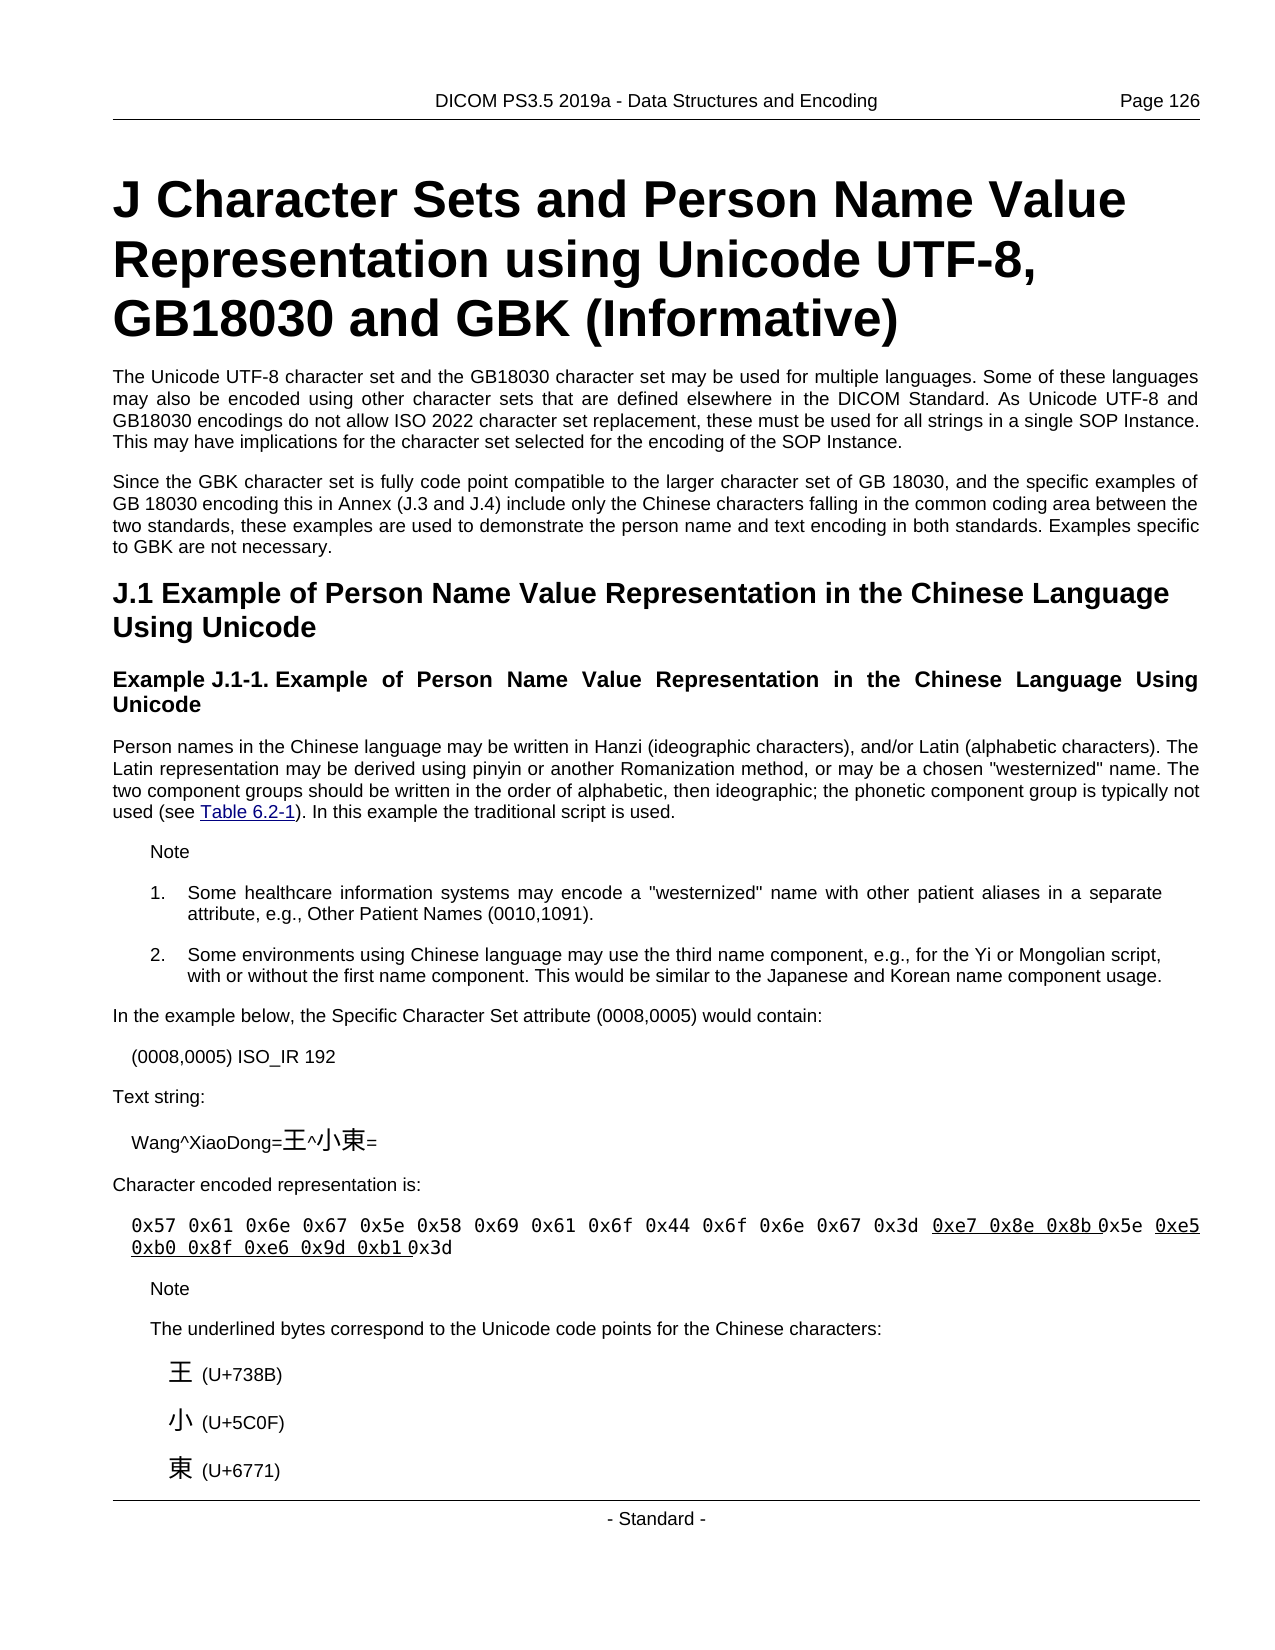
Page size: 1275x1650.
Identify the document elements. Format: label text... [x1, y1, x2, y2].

text Note [150, 1277, 1162, 1299]
list Some healthcare information systems may encode a "westernized" name with other patient aliases in a separate attribute, e.g., Other Patient Names (0010,1091). [150, 882, 1162, 925]
list Some environments using Chinese language may use the third name component, e.g., for the Yi or Mongolian script, with or without the first name component. This would be similar to the Japanese and Korean name component usage. [150, 943, 1162, 987]
text J.1 Example of Person Name Value Representation in the Chinese Language Using Unicode [112, 576, 1200, 643]
text Person names in the Chinese language may be written in Hanzi (ideographic characters), and/or Latin (alphabetic characters). The Latin representation may be derived using pinyin or another Romanization method, or may be a chosen "westernized" name. The two component groups should be written in the order of alphabetic, then ideographic; the phonetic component group is typically not used (see Table 6.2-1). In this example the traditional script is used. [112, 736, 1200, 822]
text The underlined bytes correspond to the Unicode code points for the Chinese characters: [150, 1318, 1162, 1339]
text 0x57 0x61 0x6e 0x67 0x5e 0x58 0x69 0x61 0x6f 0x44 0x6f 0x6e 0x67 0x3d 0xe7 0x8e 0x8b 0x5e 0xe5 0xb0 0x8f 0xe6 0x9d 0xb1 0x3d [131, 1214, 1200, 1259]
text Wang^XiaoDong=王^小東= [131, 1126, 1200, 1155]
text 東 (U+6771) [169, 1454, 1162, 1483]
text 小 (U+5C0F) [169, 1406, 1162, 1435]
text Since the GBK character set is fully code point compatible to the larger character set of GB 18030, and the specific examples of GB 18030 encoding this in Annex (J.3 and J.4) include only the Chinese characters falling in the common coding area between the two standards, these examples are used to demonstrate the person name and text encoding in both standards. Examples specific to GBK are not necessary. [112, 471, 1200, 557]
text Note [150, 841, 1162, 863]
text J Character Sets and Person Name Value Representation using Unicode UTF-8, GB18030 and GBK (Informative) [112, 169, 1200, 347]
text Character encoded representation is: [112, 1174, 1200, 1196]
text The Unicode UTF-8 character set and the GB18030 character set may be used for multiple languages. Some of these languages may also be encoded using other character sets that are defined elsewhere in the DICOM Standard. As Unicode UTF-8 and GB18030 encodings do not allow ISO 2022 character set replacement, these must be used for all strings in a single SOP Instance. This may have implications for the character set selected for the encoding of the SOP Instance. [112, 366, 1200, 452]
text (0008,0005) ISO_IR 192 [131, 1046, 1200, 1067]
text Example J.1-1. Example of Person Name Value Representation in the Chinese Language Using Unicode [112, 666, 1200, 717]
text In the example below, the Specific Character Set attribute (0008,0005) would contain: [112, 1005, 1200, 1027]
text 王 (U+738B) [169, 1358, 1162, 1387]
text Text string: [112, 1086, 1200, 1107]
